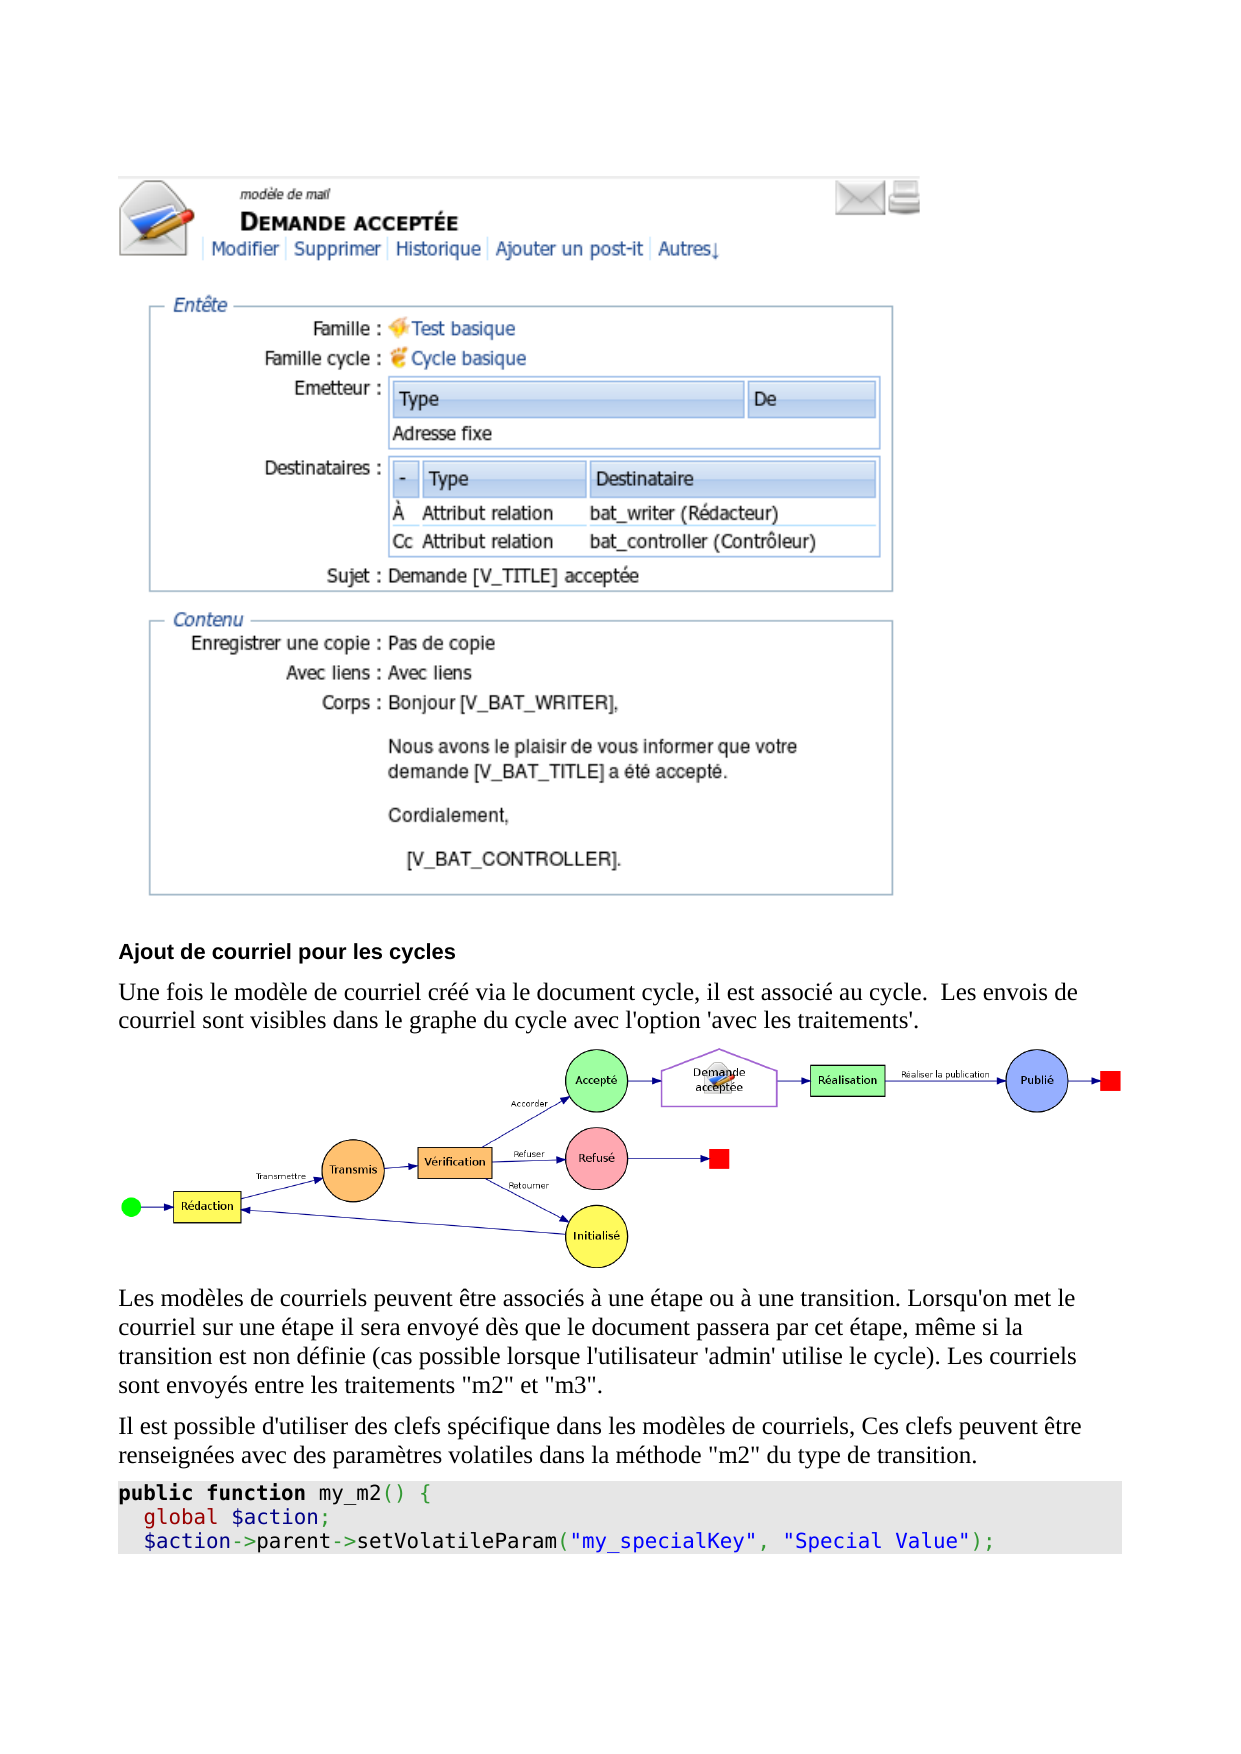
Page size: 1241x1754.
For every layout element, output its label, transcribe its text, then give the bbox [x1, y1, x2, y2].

text $action->parent->setVolatileParam("my_specialKey", "Special Value"); [118, 1529, 1122, 1554]
picture [118, 1046, 1123, 1271]
picture [118, 176, 920, 902]
text Les modèles de courriels peuvent être associés à une étape ou à une transition. Lorsqu'on met le courriel sur une étape il sera envoyé dès que le document passera par cet étape, même si la transition est non définie (cas possible lorsque l'utilisateur 'admin' utilise le cycle). Les courriels sont envoyés entre les traitements "m2" et "m3". [118, 1283, 1122, 1398]
text public function my_m2() { [118, 1481, 1122, 1505]
text Une fois le modèle de courriel créé via le document cycle, il est associé au cycle. Les envois de courriel sont visibles dans le graphe du cycle avec l'option 'avec les traitements'. [118, 977, 1122, 1034]
text Il est possible d'utiliser des clefs spécifique dans les modèles de courriels, Ces clefs peuvent être renseignées avec des paramètres volatiles dans la méthode "m2" du type de transition. [118, 1411, 1122, 1468]
text global $action; [118, 1505, 1122, 1529]
subtitle Ajout de courriel pour les cycles [118, 939, 1122, 964]
